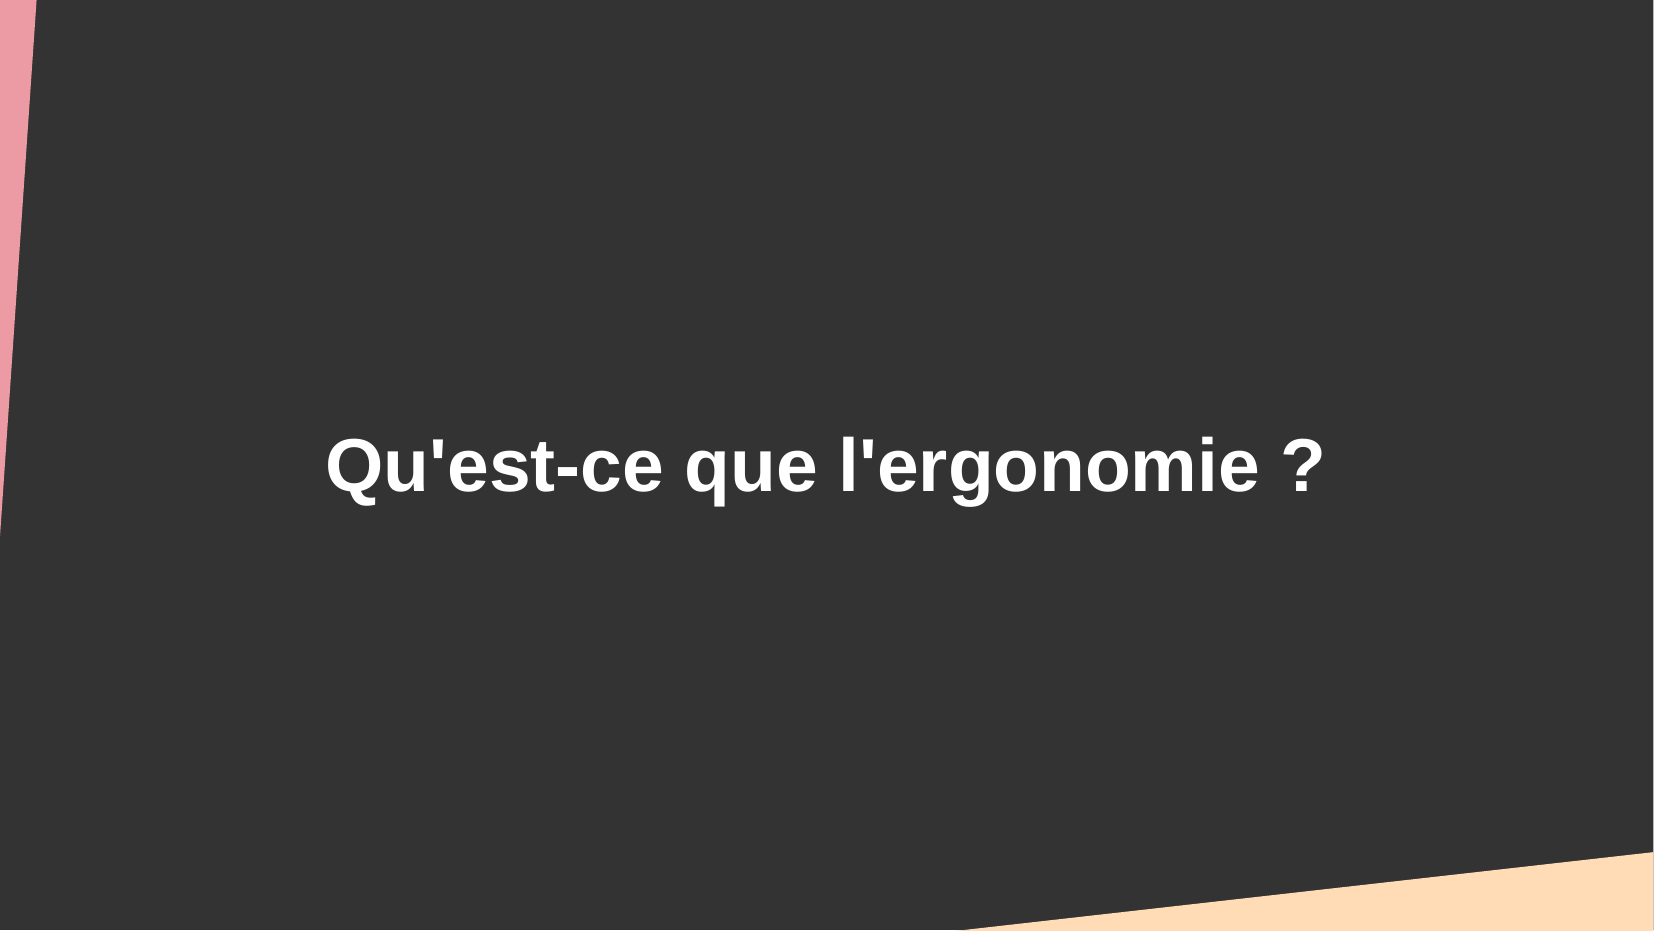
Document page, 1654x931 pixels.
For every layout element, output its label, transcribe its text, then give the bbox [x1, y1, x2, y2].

title Qu'est-ce que l'ergonomie ? [19, 423, 1635, 508]
text_box [0, 0, 37, 537]
text_box [954, 852, 1654, 931]
